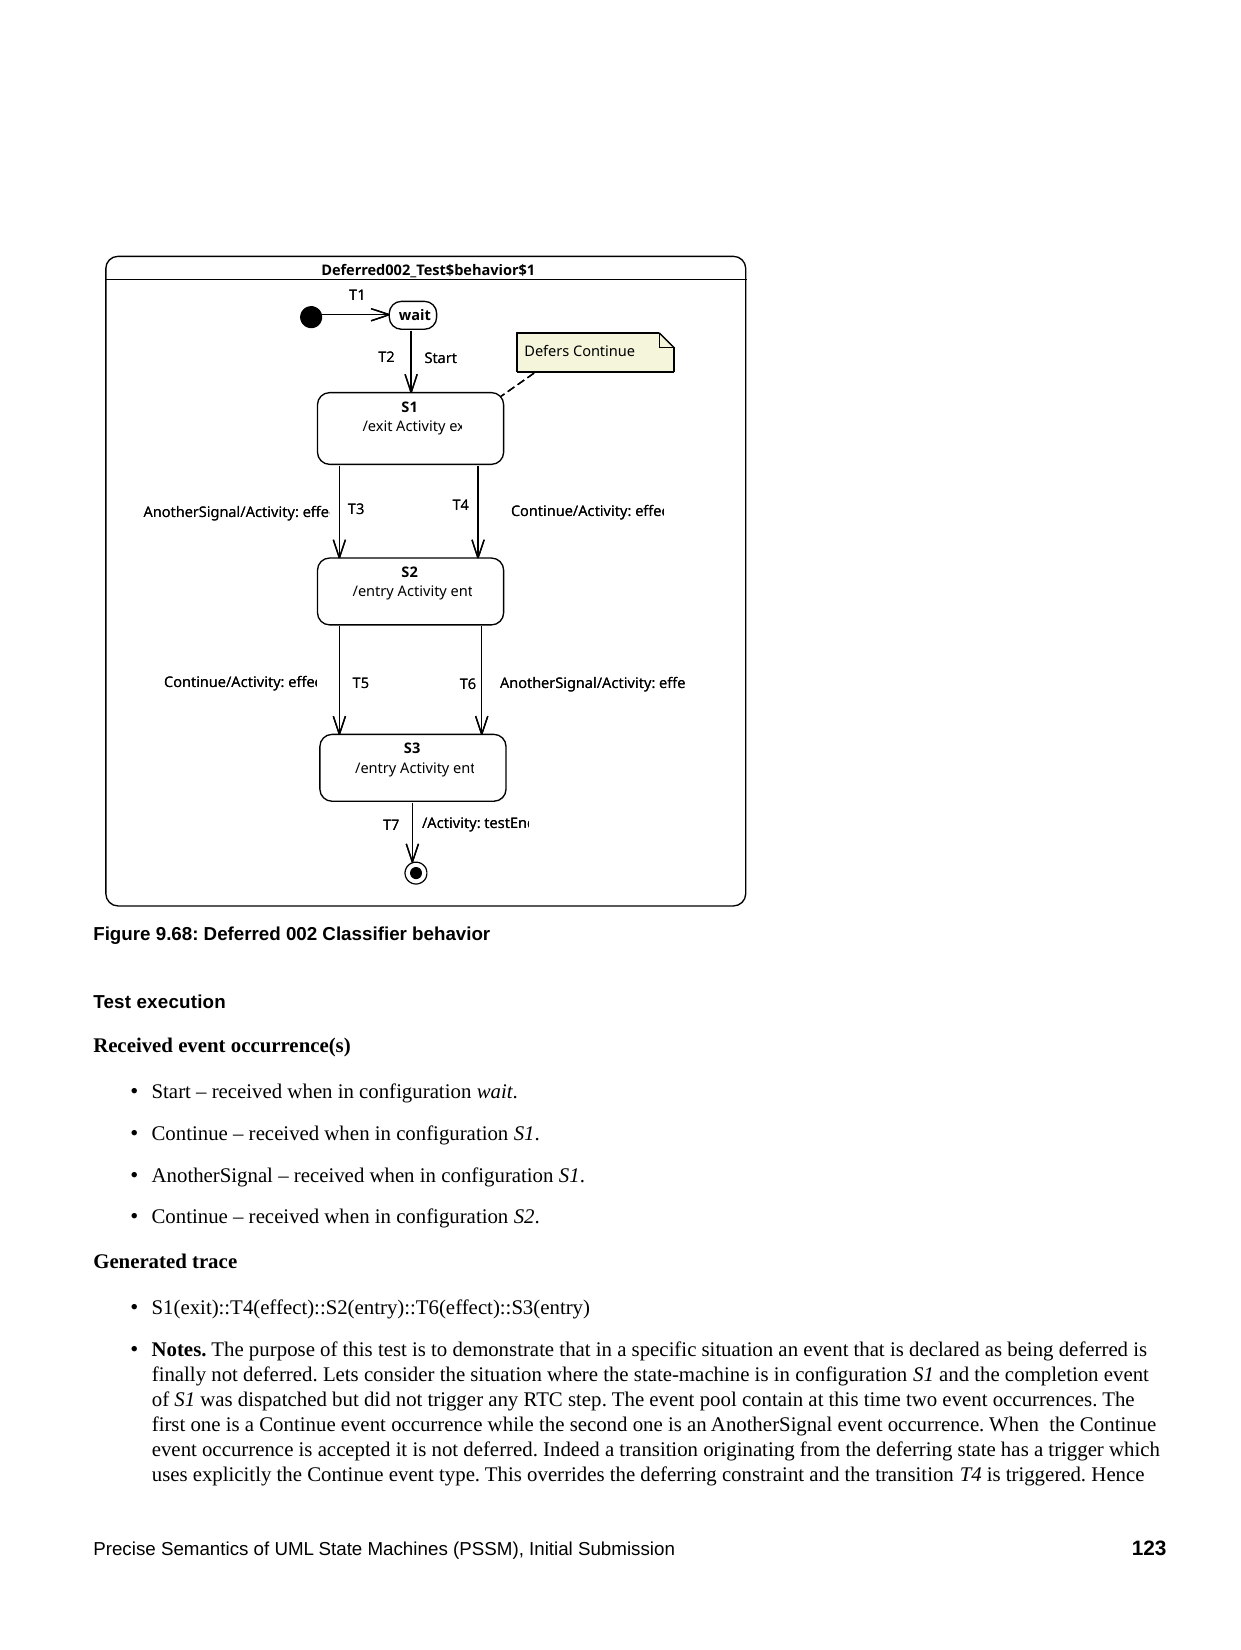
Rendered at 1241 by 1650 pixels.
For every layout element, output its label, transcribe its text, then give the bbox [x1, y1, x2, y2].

subtitle Test execution [93, 991, 1164, 1012]
list Start – received when in configuration wait. [131, 1078, 1164, 1103]
list Notes. The purpose of this test is to demonstrate that in a specific situation an event that is declared as being deferred is finally not deferred. Lets consider the situation where the state-machine is in configuration S1 and the completion event of S1 was dispatched but did not trigger any RTC step. The event pool contain at this time two event occurrences. The first one is a Continue event occurrence while the second one is an AnotherSignal event occurrence. When the Continue event occurrence is accepted it is not deferred. Indeed a transition originating from the deferring state has a trigger which uses explicitly the Continue event type. This overrides the deferring constraint and the transition T4 is triggered. Hence [131, 1336, 1164, 1486]
text Generated trace [93, 1249, 1164, 1273]
list Continue – received when in configuration S1. [131, 1120, 1164, 1145]
list AnotherSignal – received when in configuration S1. [131, 1162, 1164, 1187]
text Figure 9.68: Deferred 002 Classifier behavior [93, 243, 760, 945]
text Received event occurrence(s) [93, 1033, 1164, 1057]
list S1(exit)::T4(effect)::S2(entry)::T6(effect)::S3(entry) [131, 1294, 1164, 1319]
list Continue – received when in configuration S2. [131, 1203, 1164, 1228]
